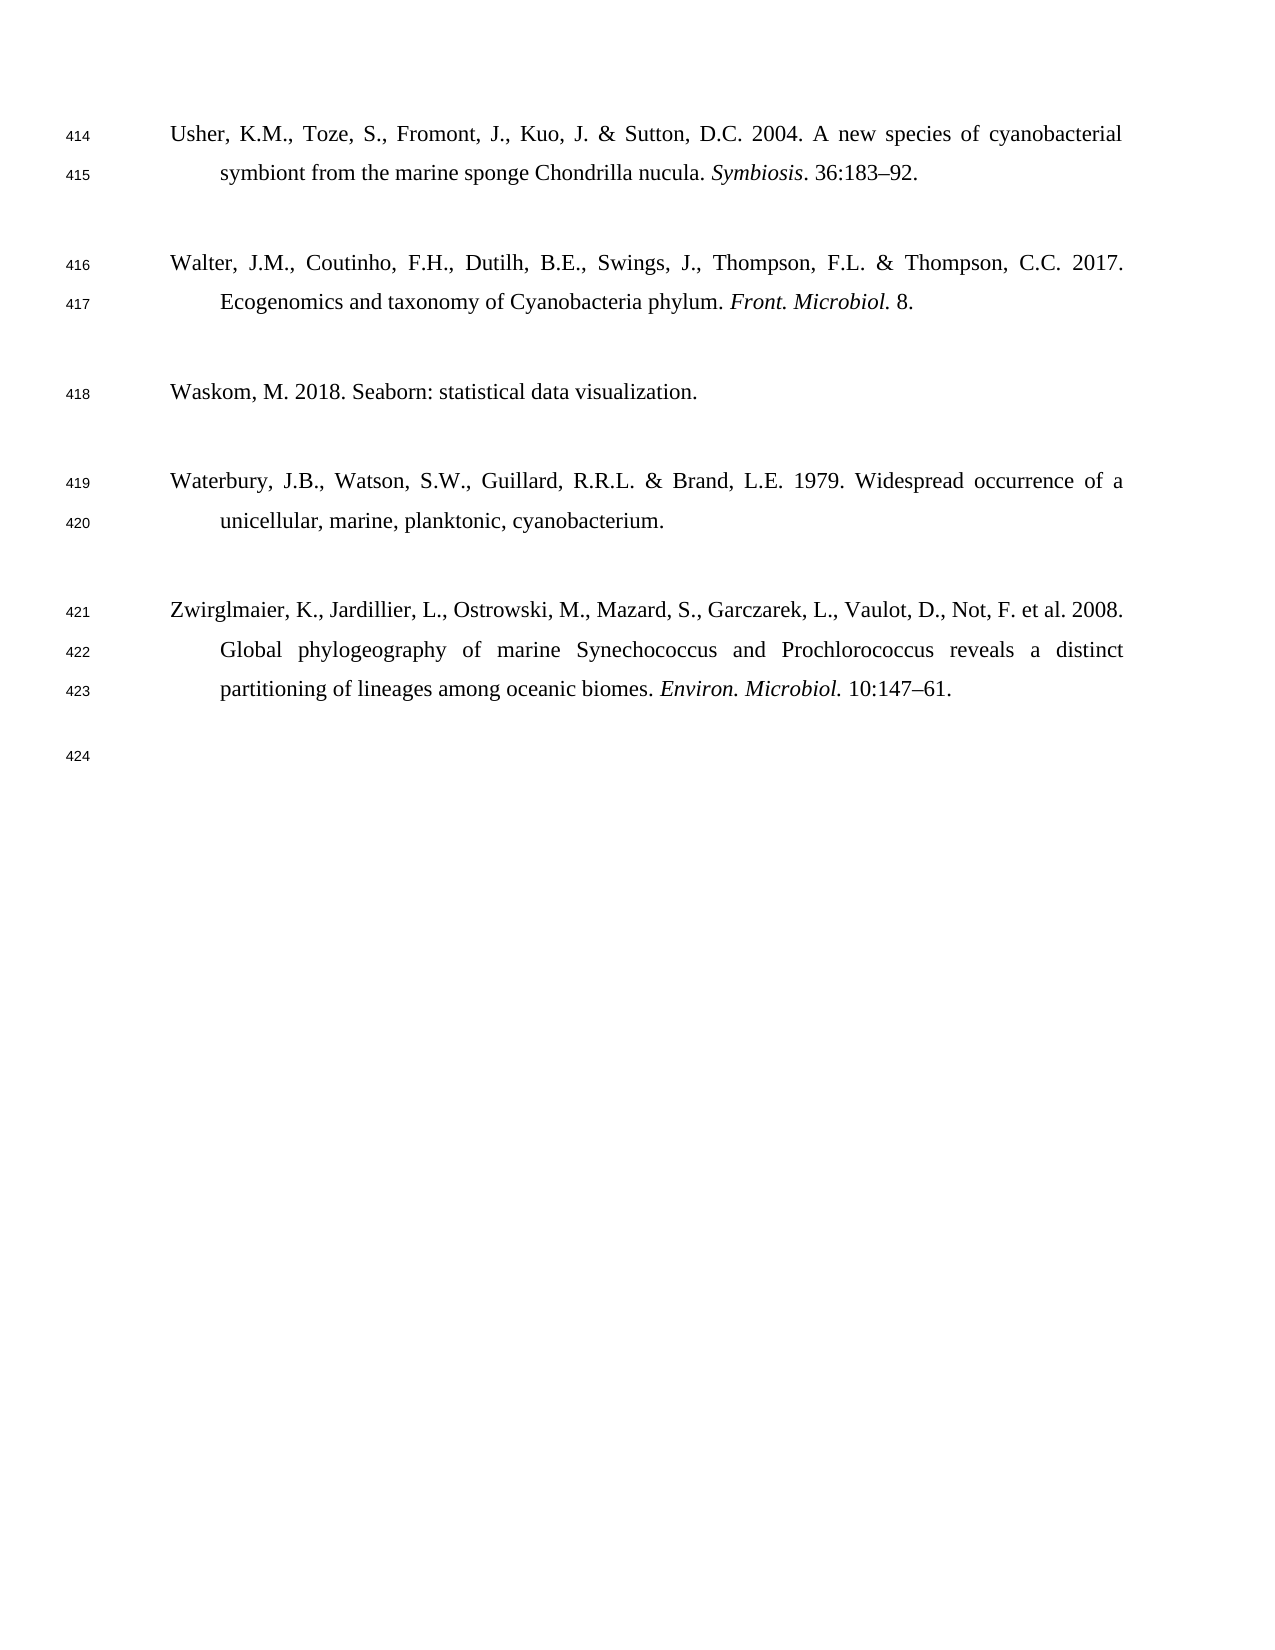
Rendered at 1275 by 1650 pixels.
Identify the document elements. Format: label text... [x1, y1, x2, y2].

text Usher, K.M., Toze, S., Fromont, J., Kuo, J. & Sutton, D.C. 2004. A new species of cyanobacterial symbiont from the marine sponge Chondrilla nucula. Symbiosis. 36:183–92. [170, 120, 1125, 186]
text Waterbury, J.B., Watson, S.W., Guillard, R.R.L. & Brand, L.E. 1979. Widespread occurrence of a unicellular, marine, planktonic, cyanobacterium. [170, 467, 1125, 533]
text Waskom, M. 2018. Seaborn: statistical data visualization. [170, 378, 1125, 404]
text Walter, J.M., Coutinho, F.H., Dutilh, B.E., Swings, J., Thompson, F.L. & Thompson, C.C. 2017. Ecogenomics and taxonomy of Cyanobacteria phylum. Front. Microbiol. 8. [170, 249, 1125, 315]
text Zwirglmaier, K., Jardillier, L., Ostrowski, M., Mazard, S., Garczarek, L., Vaulot, D., Not, F. et al. 2008. Global phylogeography of marine Synechococcus and Prochlorococcus reveals a distinct partitioning of lineages among oceanic biomes. Environ. Microbiol. 10:147–61. [170, 596, 1125, 702]
